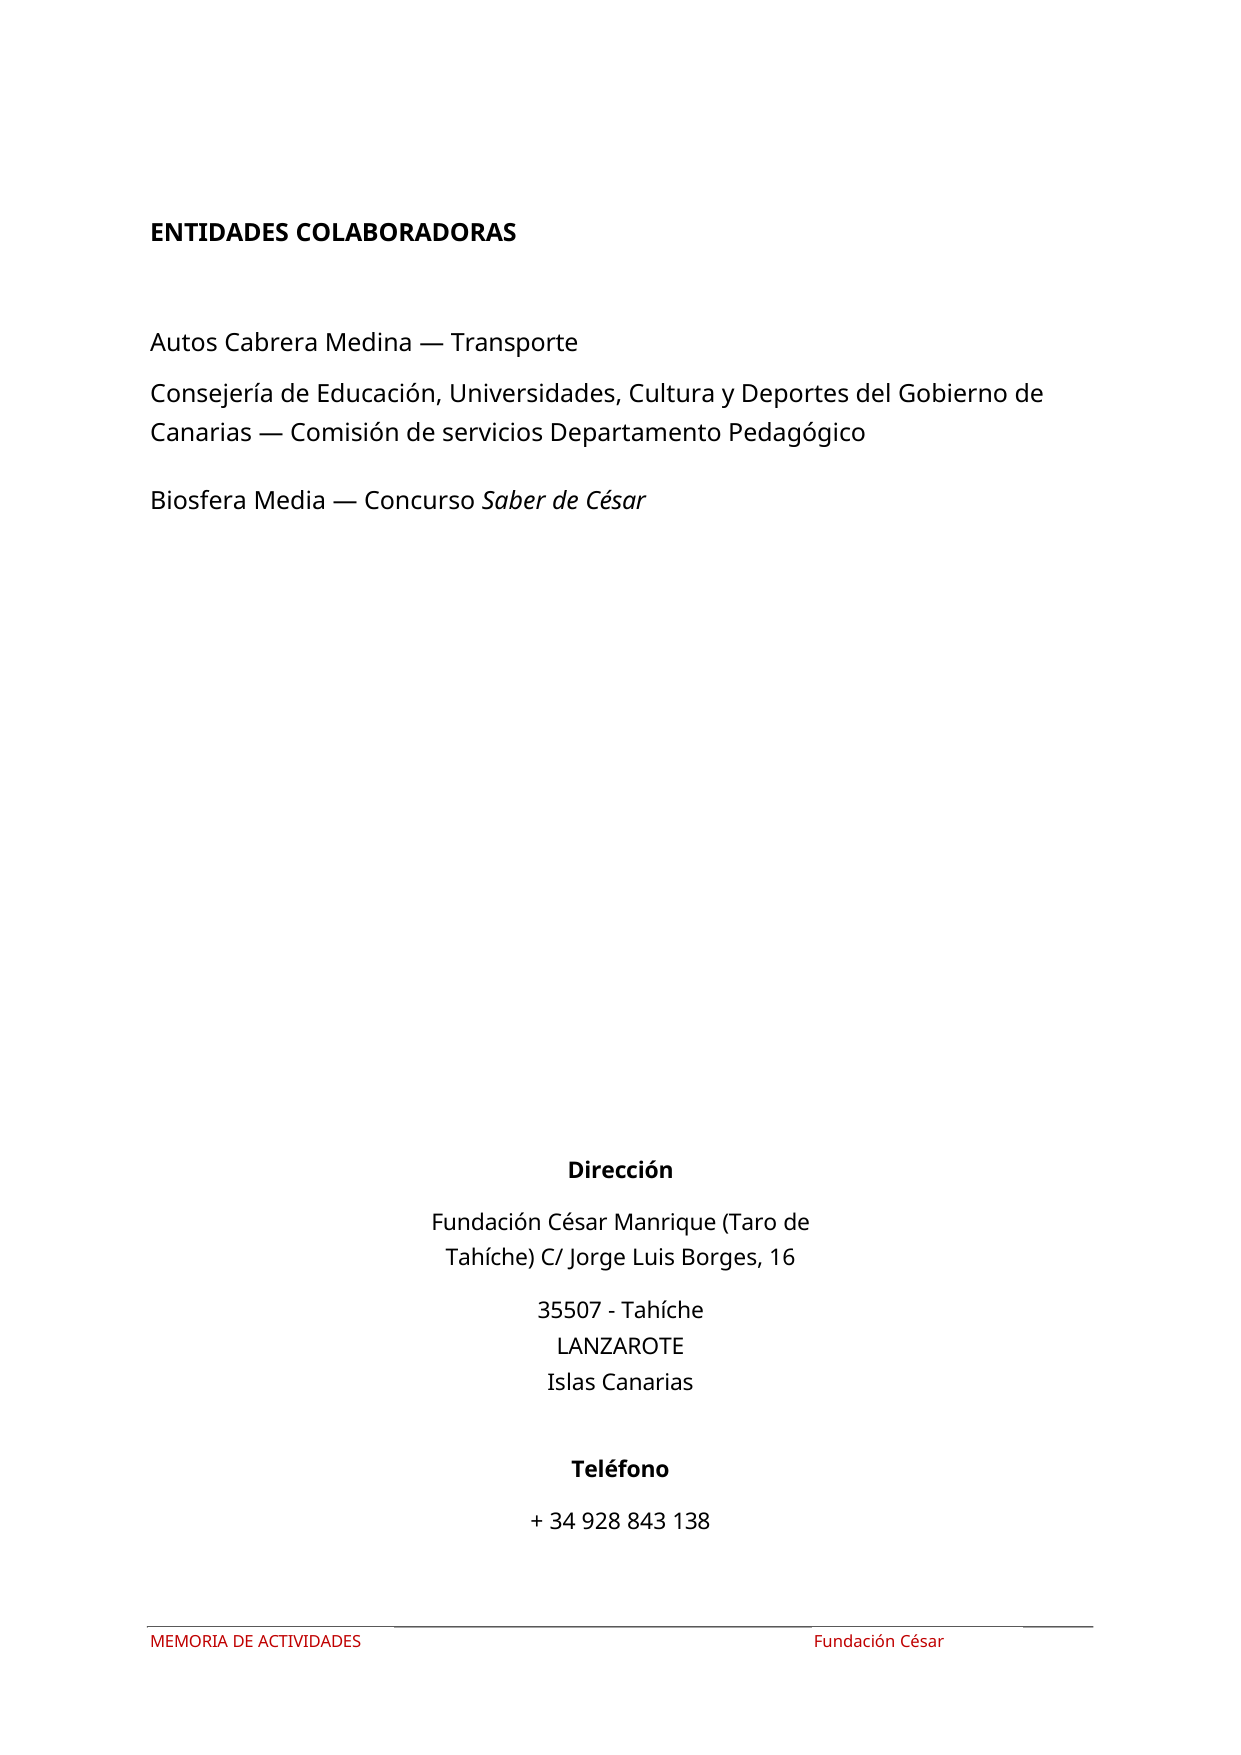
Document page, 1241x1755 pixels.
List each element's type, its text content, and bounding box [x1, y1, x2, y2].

text Teléfono [133, 1453, 1108, 1484]
text + 34 928 843 138 [133, 1505, 1108, 1536]
text 35507 - Tahíche LANZAROTE [486, 1294, 755, 1361]
text Fundación César Manrique (Taro de Tahíche) C/ Jorge Luis Borges, 16 [406, 1205, 835, 1273]
text Consejería de Educación, Universidades, Cultura y Deportes del Gobierno de Canarias — Comisión de servicios Departamento Pedagógico [150, 376, 1137, 449]
subtitle ENTIDADES COLABORADORAS [150, 215, 1137, 249]
text Dirección [133, 1154, 1108, 1185]
text Biosfera Media — Concurso Saber de César [150, 483, 1137, 517]
text Autos Cabrera Medina — Transporte [150, 325, 1137, 359]
text Islas Canarias [133, 1366, 1108, 1397]
